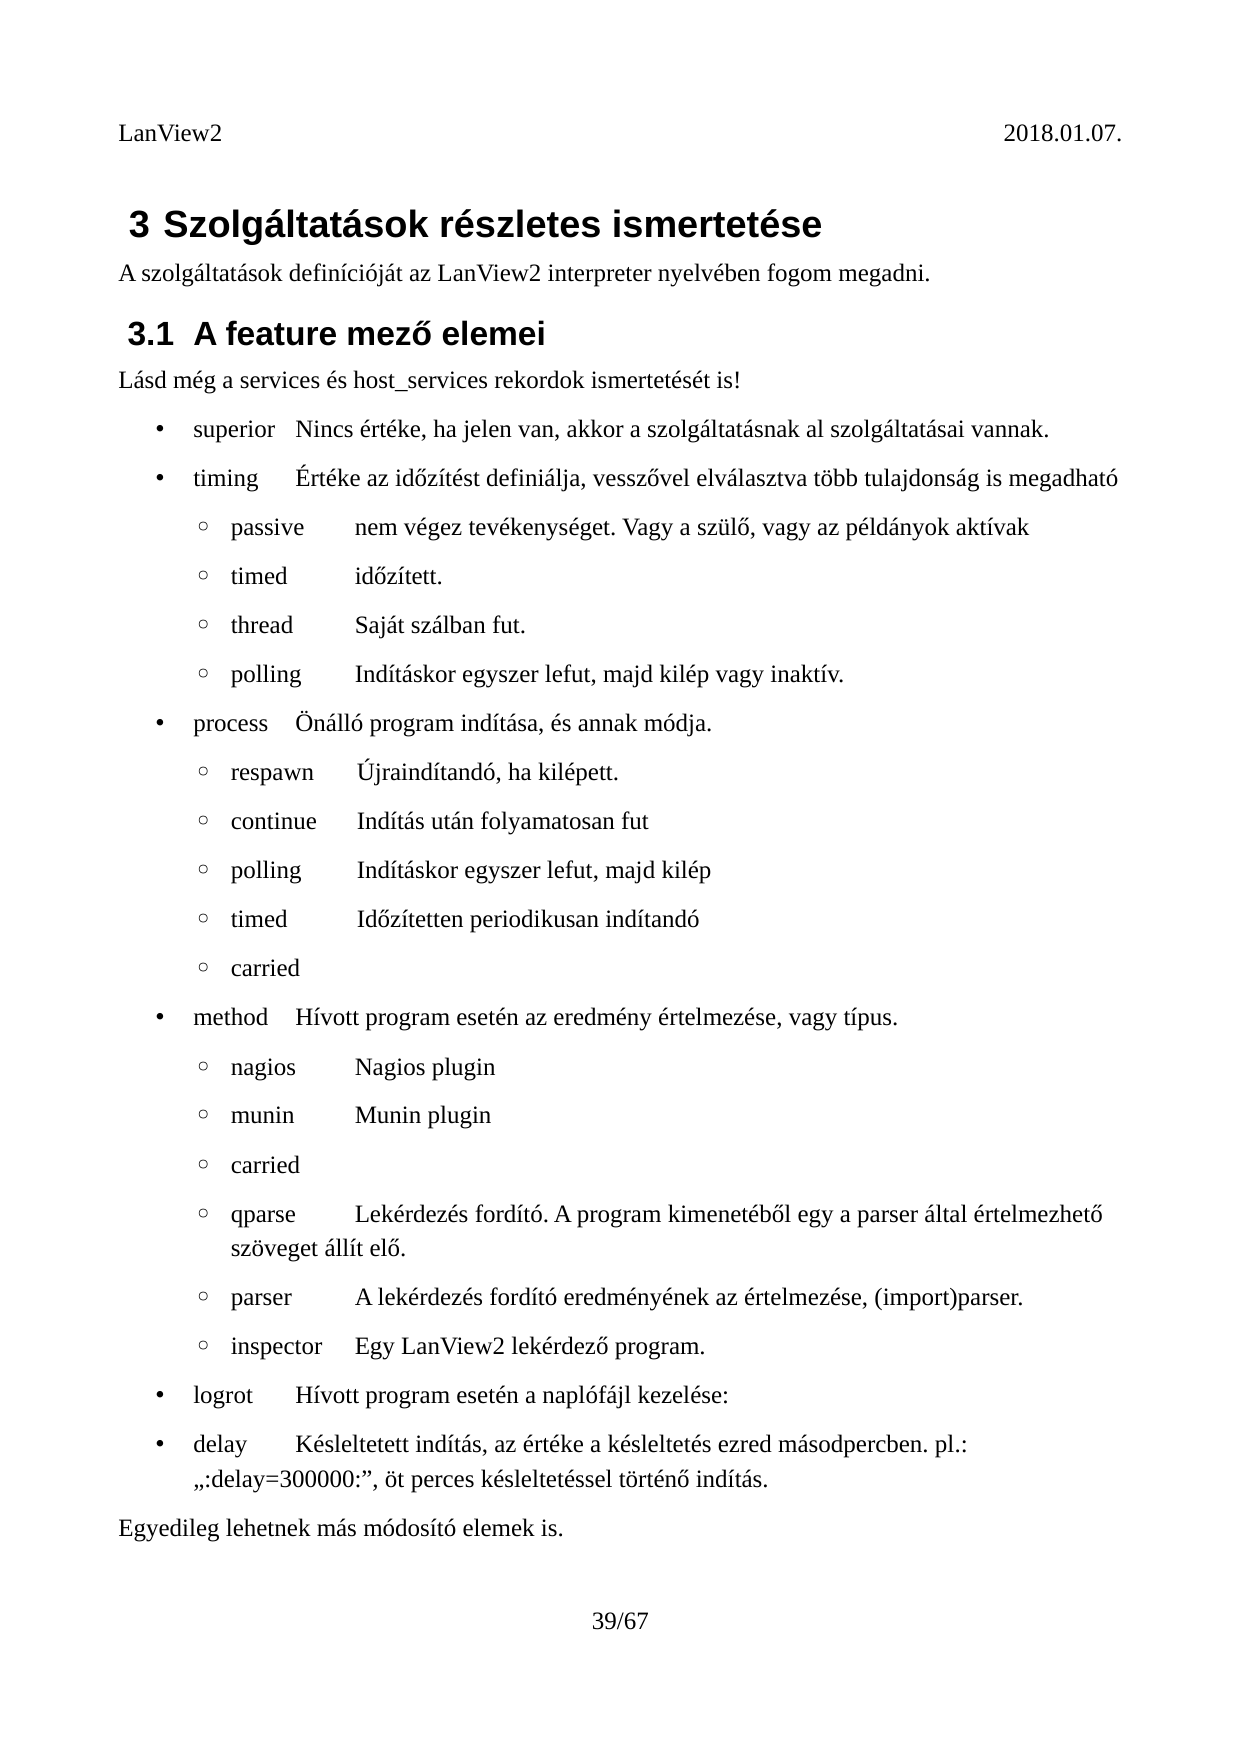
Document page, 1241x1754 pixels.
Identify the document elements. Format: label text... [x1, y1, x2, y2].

text A szolgáltatások definícióját az LanView2 interpreter nyelvében fogom megadni. [118, 258, 1122, 287]
list respawn Újraindítandó, ha kilépett. [193, 757, 1122, 786]
list qparse Lekérdezés fordító. A program kimenetéből egy a parser által értelmezhető szöveget állít elő. [193, 1199, 1122, 1262]
list munin Munin plugin [193, 1101, 1122, 1129]
list polling Indításkor egyszer lefut, majd kilép vagy inaktív. [193, 659, 1122, 688]
list logrot Hívott program esetén a naplófájl kezelése: [156, 1380, 1122, 1409]
list carried [193, 1150, 1122, 1178]
list passive nem végez tevékenységet. Vagy a szülő, vagy az példányok aktívak [193, 512, 1122, 541]
subtitle A feature mező elemei [118, 313, 1122, 352]
list thread Saját szálban fut. [193, 610, 1122, 639]
list parser A lekérdezés fordító eredményének az értelmezése, (import)parser. [193, 1282, 1122, 1311]
text Egyedileg lehetnek más módosító elemek is. [118, 1513, 1122, 1542]
text Lásd még a services és host_services rekordok ismertetését is! [118, 365, 1122, 393]
list continue Indítás után folyamatosan fut [193, 806, 1122, 835]
list delay Késleltetett indítás, az értéke a késleltetés ezred másodpercben. pl.: „:delay=300000:”, öt perces késleltetéssel történő indítás. [156, 1429, 1122, 1493]
list process Önálló program indítása, és annak módja. [156, 708, 1122, 737]
list superior Nincs értéke, ha jelen van, akkor a szolgáltatásnak al szolgáltatásai vannak. [156, 414, 1122, 442]
list inspector Egy LanView2 lekérdező program. [193, 1331, 1122, 1360]
list polling Indításkor egyszer lefut, majd kilép [193, 855, 1122, 884]
list nagios Nagios plugin [193, 1052, 1122, 1080]
list timing Értéke az időzítést definiálja, vesszővel elválasztva több tulajdonság is megadható [156, 463, 1122, 492]
list method Hívott program esetén az eredmény értelmezése, vagy típus. [156, 1002, 1122, 1031]
list timed időzített. [193, 561, 1122, 590]
list timed Időzítetten periodikusan indítandó [193, 904, 1122, 933]
list carried [193, 953, 1122, 982]
subtitle Szolgáltatások részletes ismertetése [118, 202, 1122, 246]
